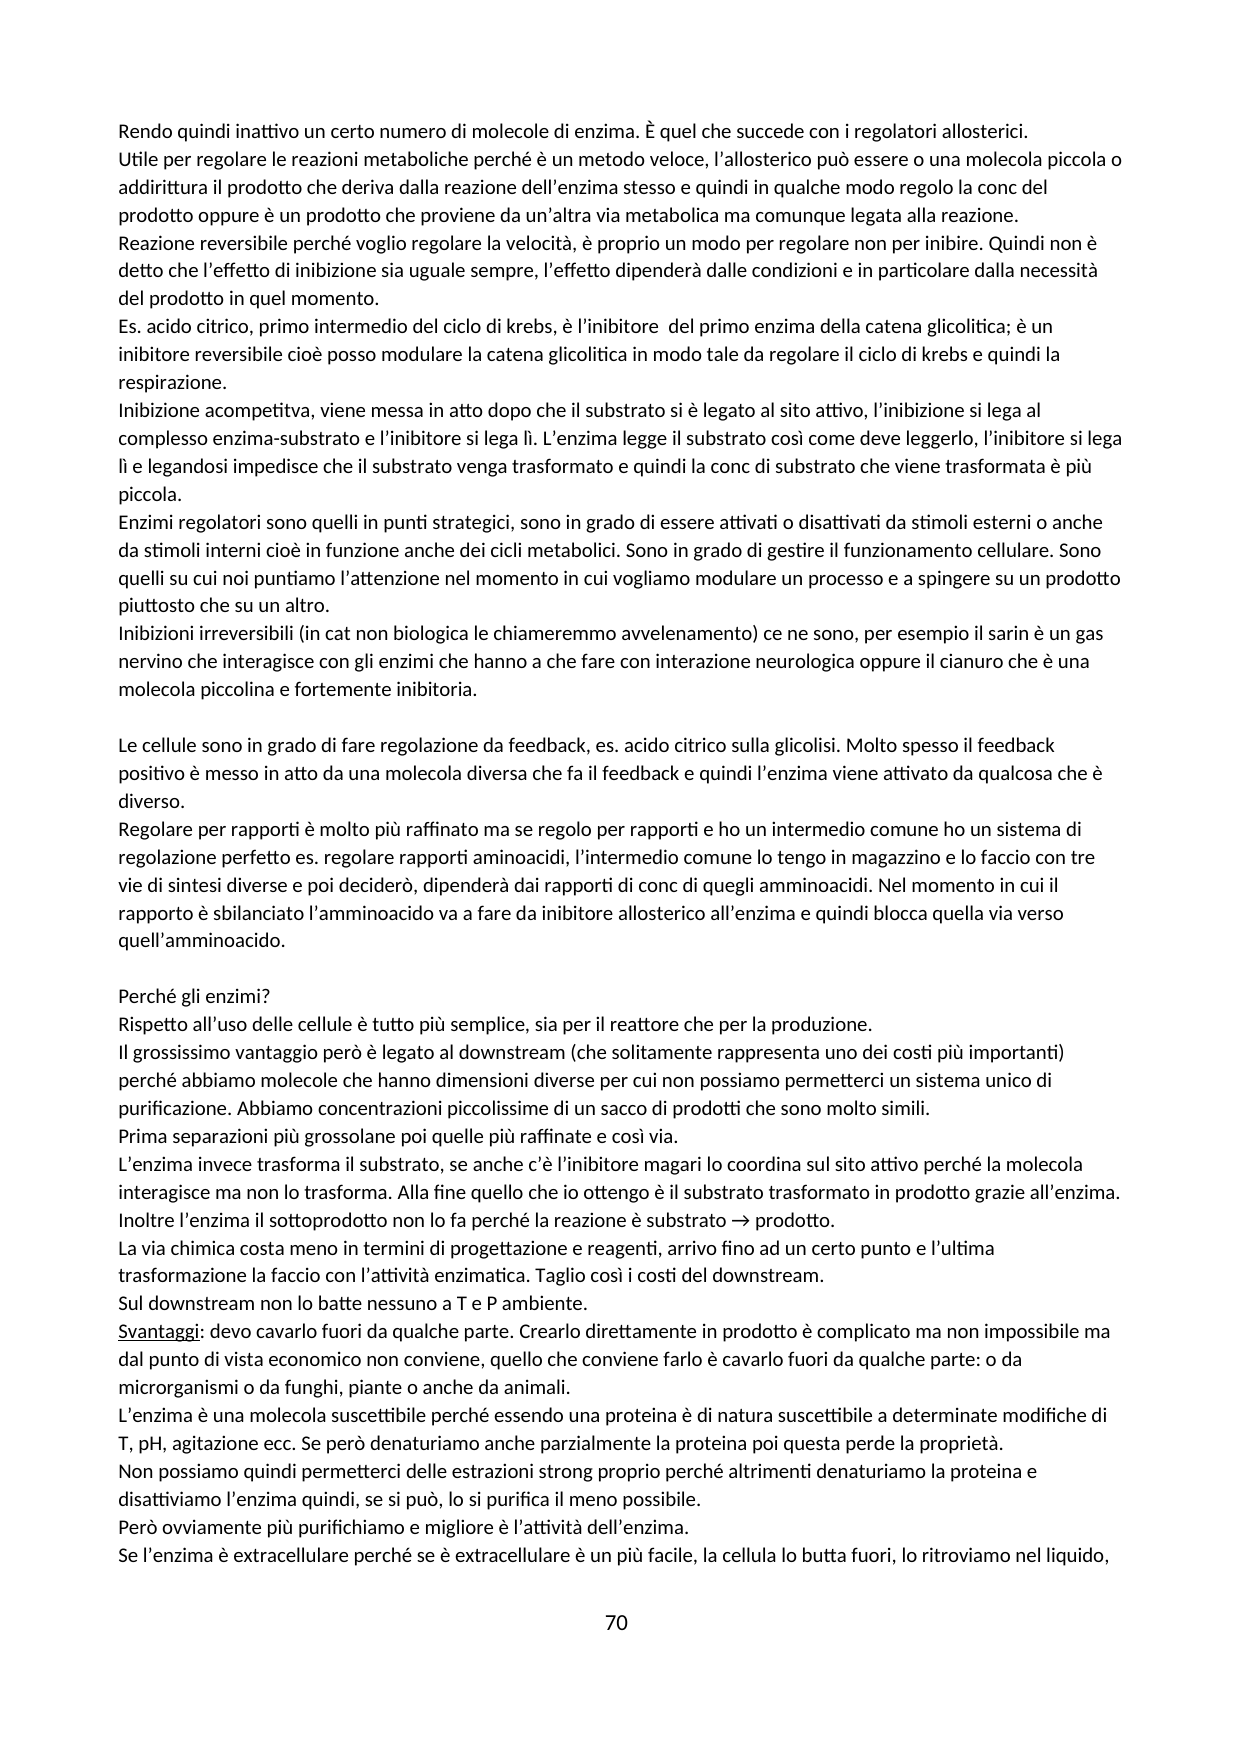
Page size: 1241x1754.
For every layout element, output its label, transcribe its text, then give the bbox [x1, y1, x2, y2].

text Inibizioni irreversibili (in cat non biologica le chiameremmo avvelenamento) ce ne sono, per esempio il sarin è un gas nervino che interagisce con gli enzimi che hanno a che fare con interazione neurologica oppure il cianuro che è una molecola piccolina e fortemente inibitoria. Le cellule sono in grado di fare regolazione da feedback, es. acido citrico sulla glicolisi. Molto spesso il feedback positivo è messo in atto da una molecola diversa che fa il feedback e quindi l’enzima viene attivato da qualcosa che è diverso. Regolare per rapporti è molto più raffinato ma se regolo per rapporti e ho un intermedio comune ho un sistema di regolazione perfetto es. regolare rapporti aminoacidi, l’intermedio comune lo tengo in magazzino e lo faccio con tre vie di sintesi diverse e poi deciderò, dipenderà dai rapporti di conc di quegli amminoacidi. Nel momento in cui il rapporto è sbilanciato l’amminoacido va a fare da inibitore allosterico all’enzima e quindi blocca quella via verso quell’amminoacido. [118, 621, 1124, 953]
text Perché gli enzimi? [118, 956, 1124, 1009]
text Rendo quindi inattivo un certo numero di molecole di enzima. È quel che succede con i regolatori allosterici. Utile per regolare le reazioni metaboliche perché è un metodo veloce, l’allosterico può essere o una molecola piccola o addirittura il prodotto che deriva dalla reazione dell’enzima stesso e quindi in qualche modo regolo la conc del prodotto oppure è un prodotto che proviene da un’altra via metabolica ma comunque legata alla reazione. Reazione reversibile perché voglio regolare la velocità, è proprio un modo per regolare non per inibire. Quindi non è detto che l’effetto di inibizione sia uguale sempre, l’effetto dipenderà dalle condizioni e in particolare dalla necessità del prodotto in quel momento. Es. acido citrico, primo intermedio del ciclo di krebs, è l’inibitore del primo enzima della catena glicolitica; è un inibitore reversibile cioè posso modulare la catena glicolitica in modo tale da regolare il ciclo di krebs e quindi la respirazione. Inibizione acompetitva, viene messa in atto dopo che il substrato si è legato al sito attivo, l’inibizione si lega al complesso enzima-substrato e l’inibitore si lega lì. L’enzima legge il substrato così come deve leggerlo, l’inibitore si lega lì e legandosi impedisce che il substrato venga trasformato e quindi la conc di substrato che viene trasformata è più piccola. Enzimi regolatori sono quelli in punti strategici, sono in grado di essere attivati o disattivati da stimoli esterni o anche da stimoli interni cioè in funzione anche dei cicli metabolici. Sono in grado di gestire il funzionamento cellulare. Sono quelli su cui noi puntiamo l’attenzione nel momento in cui vogliamo modulare un processo e a spingere su un prodotto piuttosto che su un altro. [118, 118, 1124, 618]
text Però ovviamente più purifichiamo e migliore è l’attività dell’enzima. Se l’enzima è extracellulare perché se è extracellulare è un più facile, la cellula lo butta fuori, lo ritroviamo nel liquido, [118, 1514, 1124, 1567]
text Rispetto all’uso delle cellule è tutto più semplice, sia per il reattore che per la produzione. Il grossissimo vantaggio però è legato al downstream (che solitamente rappresenta uno dei costi più importanti) perché abbiamo molecole che hanno dimensioni diverse per cui non possiamo permetterci un sistema unico di purificazione. Abbiamo concentrazioni piccolissime di un sacco di prodotti che sono molto simili. Prima separazioni più grossolane poi quelle più raffinate e così via. L’enzima invece trasforma il substrato, se anche c’è l’inibitore magari lo coordina sul sito attivo perché la molecola interagisce ma non lo trasforma. Alla fine quello che io ottengo è il substrato trasformato in prodotto grazie all’enzima. Inoltre l’enzima il sottoprodotto non lo fa perché la reazione è substrato → prodotto. La via chimica costa meno in termini di progettazione e reagenti, arrivo fino ad un certo punto e l’ultima trasformazione la faccio con l’attività enzimatica. Taglio così i costi del downstream. Sul downstream non lo batte nessuno a T e P ambiente. Svantaggi: devo cavarlo fuori da qualche parte. Crearlo direttamente in prodotto è complicato ma non impossibile ma dal punto di vista economico non conviene, quello che conviene farlo è cavarlo fuori da qualche parte: o da microrganismi o da funghi, piante o anche da animali. L’enzima è una molecola suscettibile perché essendo una proteina è di natura suscettibile a determinate modifiche di T, pH, agitazione ecc. Se però denaturiamo anche parzialmente la proteina poi questa perde la proprietà. Non possiamo quindi permetterci delle estrazioni strong proprio perché altrimenti denaturiamo la proteina e disattiviamo l’enzima quindi, se si può, lo si purifica il meno possibile. [118, 1011, 1124, 1511]
